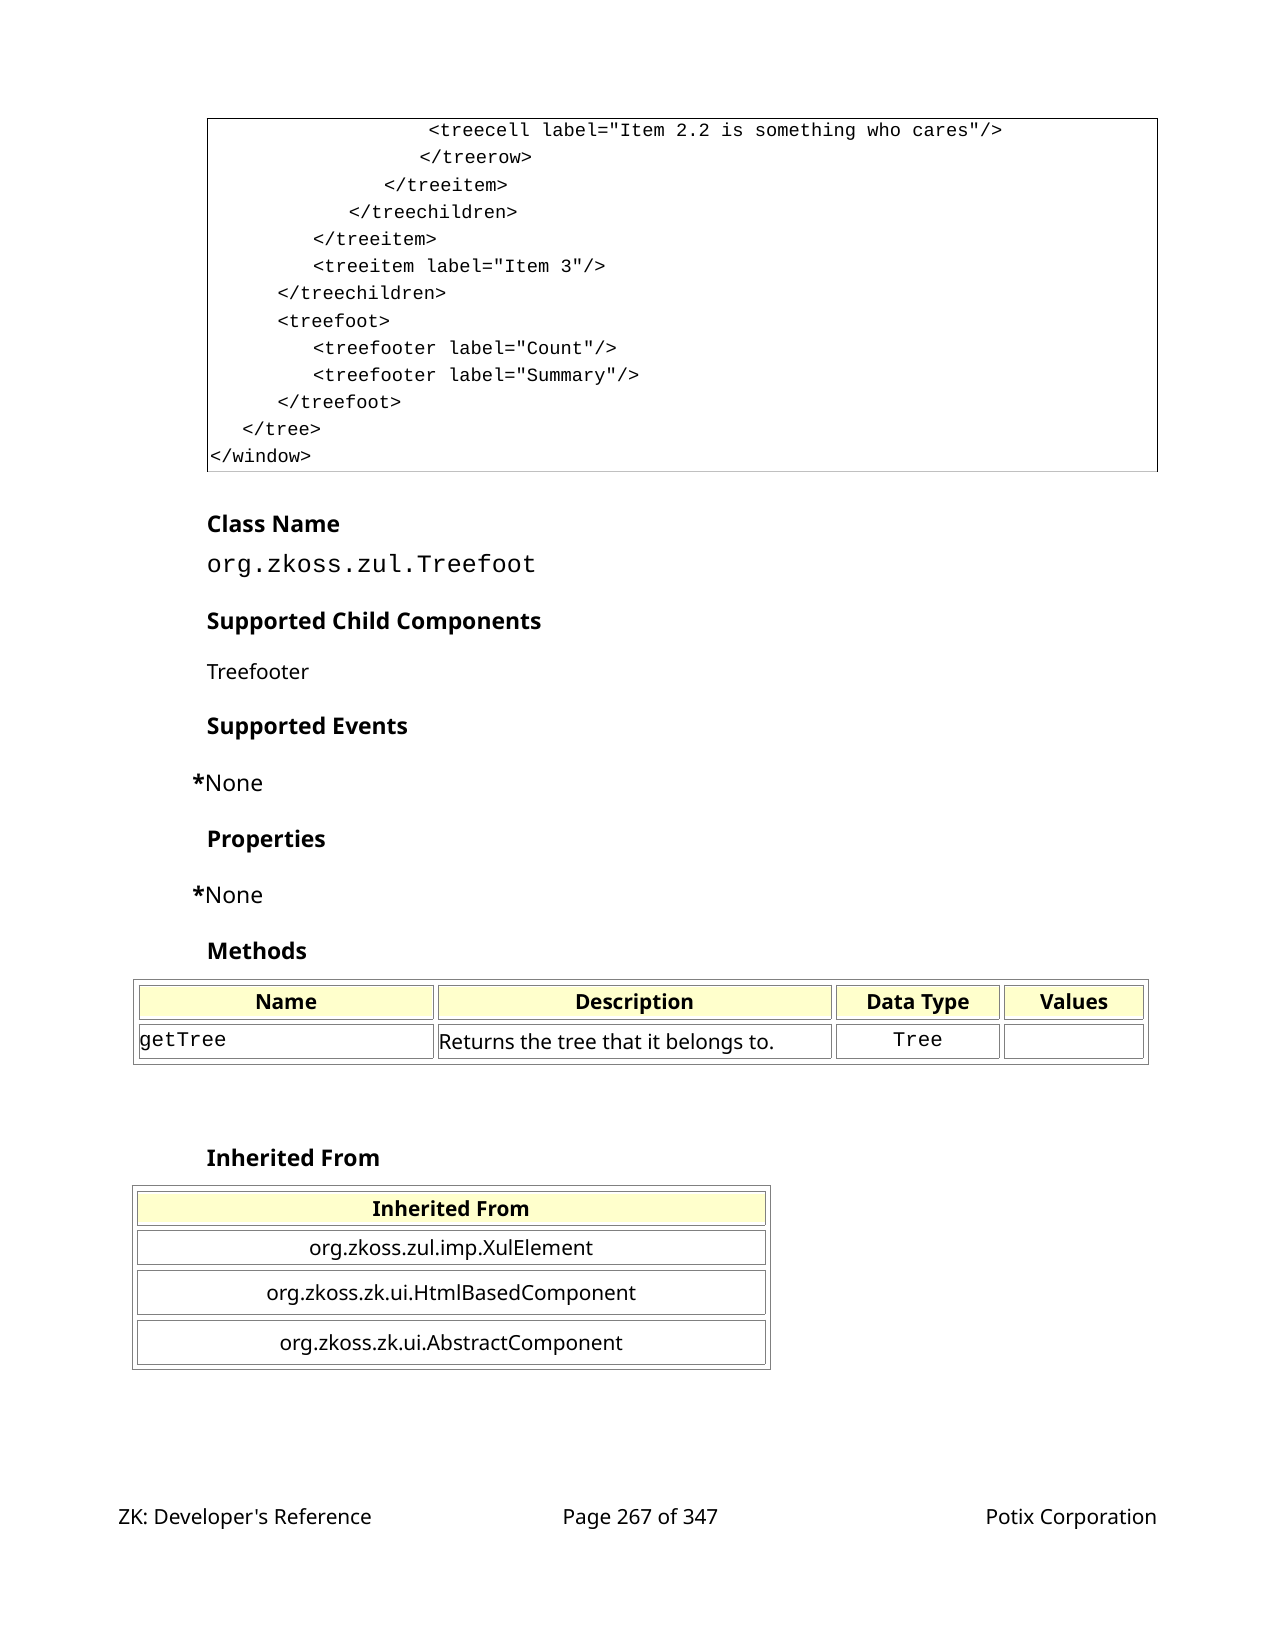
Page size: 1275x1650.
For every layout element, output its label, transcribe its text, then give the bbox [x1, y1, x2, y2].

table_cell org.zkoss.zk.ui.AbstractComponent [134, 1314, 768, 1364]
text </treechildren> [208, 281, 1157, 306]
table_header Name [136, 980, 435, 1018]
subtitle Supported Child Components [207, 605, 1157, 636]
subtitle Class Name [207, 508, 1157, 539]
subtitle Properties [207, 823, 1157, 854]
table_cell getTree [136, 1019, 435, 1058]
text Treefooter [207, 657, 1157, 685]
table_cell org.zkoss.zk.ui.HtmlBasedComponent [134, 1264, 768, 1314]
subtitle Inherited From [207, 1142, 1157, 1173]
text </treechildren> [208, 200, 1157, 224]
text </treeitem> [208, 227, 1157, 251]
table_cell [1002, 1019, 1146, 1058]
table_cell [1005, 1025, 1143, 1058]
text </treeitem> [208, 172, 1157, 197]
text *None [118, 879, 1157, 910]
text *None [118, 767, 1157, 798]
text <treecell label="Item 2.2 is something who cares"/> [208, 119, 1157, 142]
text org.zkoss.zul.Treefoot [207, 552, 1157, 580]
table_header Inherited From [134, 1186, 768, 1225]
table_cell org.zkoss.zul.imp.XulElement [134, 1225, 768, 1264]
text </treerow> [208, 145, 1157, 169]
subtitle Methods [207, 935, 1157, 967]
table_header Description [435, 980, 833, 1018]
subtitle Supported Events [207, 710, 1157, 742]
text </treefoot> [208, 390, 1157, 414]
text </window> [208, 444, 1157, 471]
table_header Data Type [834, 980, 1002, 1018]
text <treefoot> [208, 308, 1157, 333]
table_cell Tree [834, 1019, 1002, 1058]
table_cell Returns the tree that it belongs to. [435, 1019, 833, 1058]
table_header Values [1002, 980, 1146, 1018]
text <treeitem label="Item 3"/> [208, 254, 1157, 278]
text </tree> [208, 417, 1157, 441]
text <treefooter label="Summary"/> [208, 363, 1157, 387]
text <treefooter label="Count"/> [208, 336, 1157, 360]
